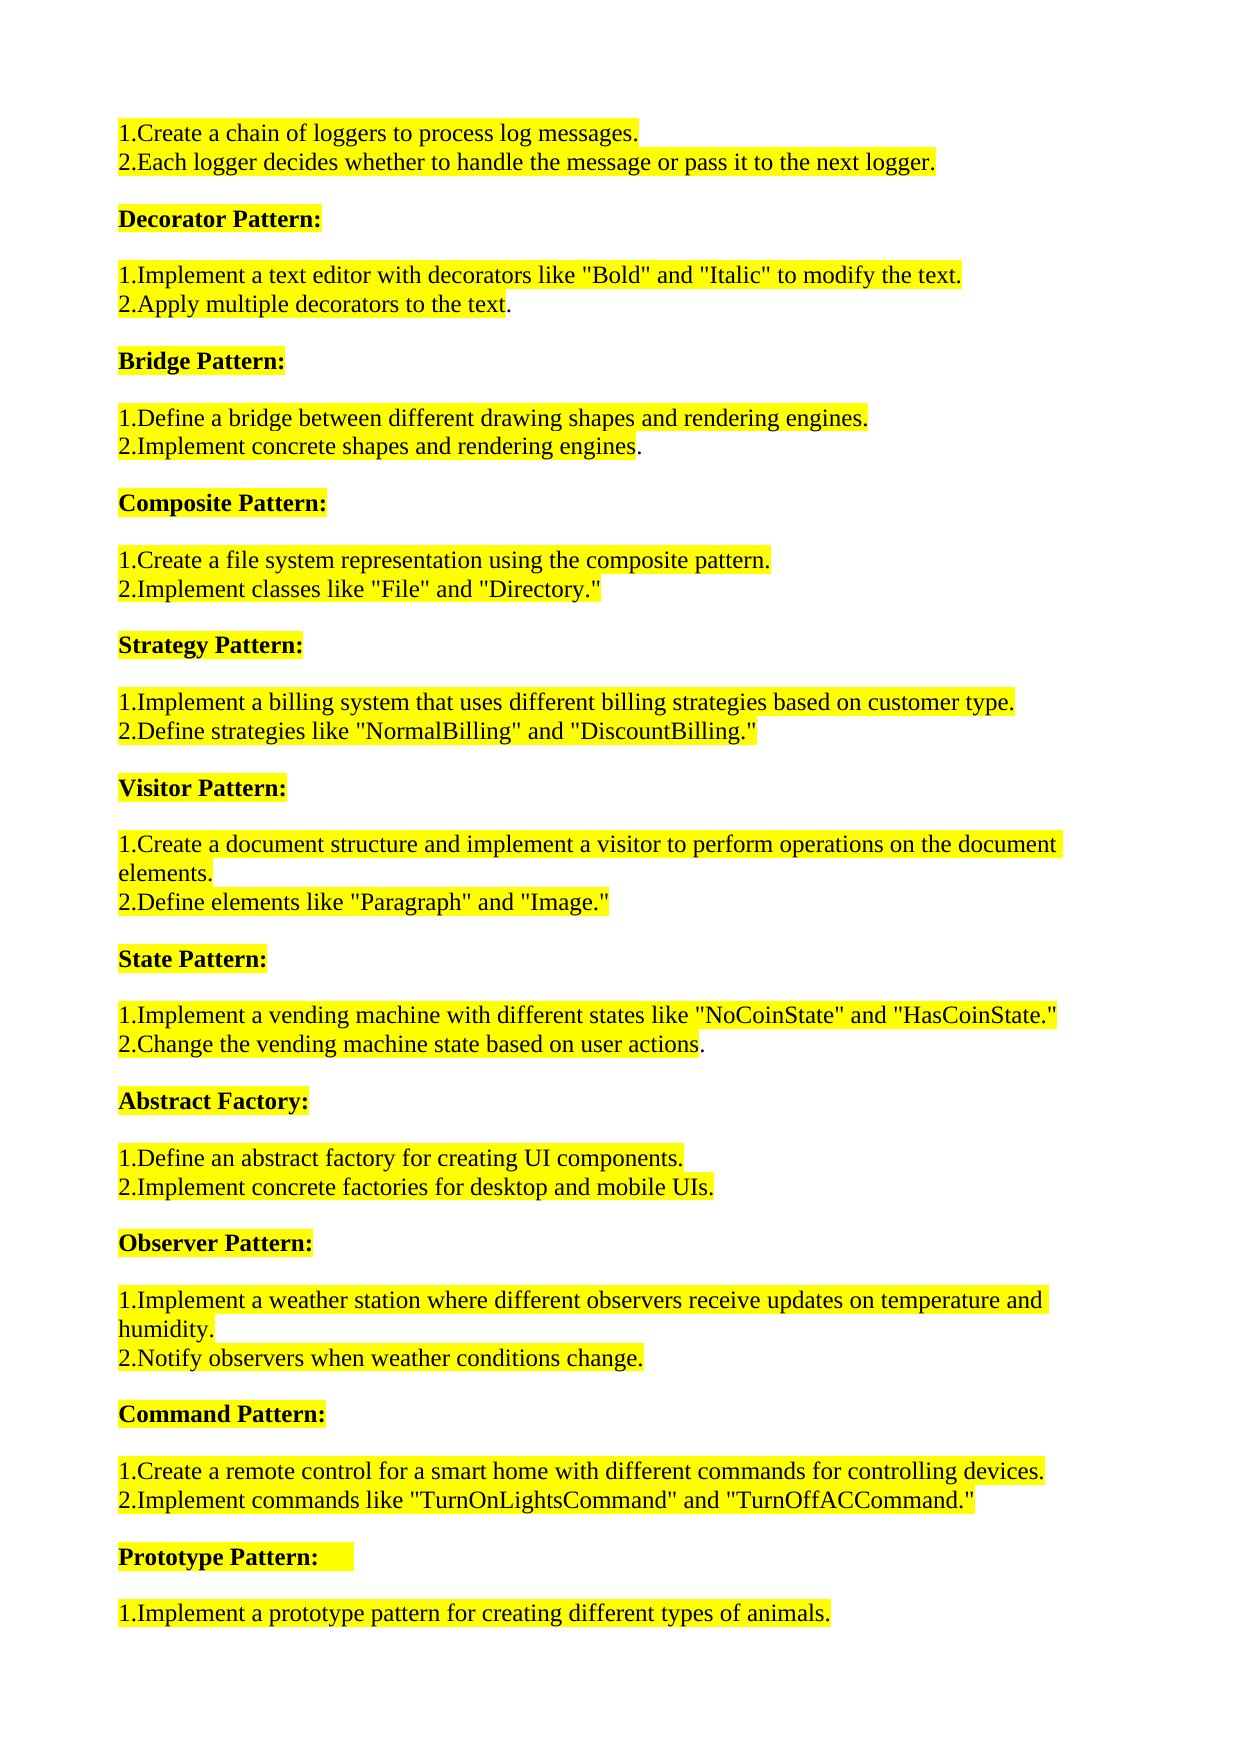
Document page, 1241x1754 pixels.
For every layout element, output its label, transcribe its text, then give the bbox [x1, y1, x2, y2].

text 1.Implement a vending machine with different states like "NoCoinState" and "HasCoinState." [118, 1001, 1122, 1029]
text 1.Create a chain of loggers to process log messages. [118, 118, 1122, 147]
text State Pattern: [118, 944, 1122, 973]
text 2.Implement classes like "File" and "Directory." [118, 574, 1122, 602]
text Command Pattern: [118, 1399, 1122, 1428]
text 2.Implement concrete shapes and rendering engines. [118, 431, 1122, 460]
text 2.Notify observers when weather conditions change. [118, 1343, 1122, 1371]
text Decorator Pattern: [118, 204, 1122, 232]
text Composite Pattern: [118, 488, 1122, 517]
text 1.Create a remote control for a smart home with different commands for controlling devices. [118, 1456, 1122, 1485]
text Strategy Pattern: [118, 631, 1122, 659]
text 1.Implement a billing system that uses different billing strategies based on customer type. [118, 687, 1122, 716]
text 2.Apply multiple decorators to the text. [118, 289, 1122, 318]
text 2.Each logger decides whether to handle the message or pass it to the next logger. [118, 147, 1122, 176]
text 1.Define a bridge between different drawing shapes and rendering engines. [118, 403, 1122, 431]
text 2.Define strategies like "NormalBilling" and "DiscountBilling." [118, 716, 1122, 745]
text 1.Implement a prototype pattern for creating different types of animals. [118, 1598, 1122, 1627]
text Prototype Pattern: [118, 1542, 1122, 1571]
text 1.Define an abstract factory for creating UI components. [118, 1143, 1122, 1172]
text 1.Create a file system representation using the composite pattern. [118, 545, 1122, 574]
text 1.Create a document structure and implement a visitor to perform operations on the document elements. [118, 829, 1122, 887]
text 1.Implement a text editor with decorators like "Bold" and "Italic" to modify the text. [118, 260, 1122, 289]
text 1.Implement a weather station where different observers receive updates on temperature and humidity. [118, 1285, 1122, 1343]
text 2.Implement commands like "TurnOnLightsCommand" and "TurnOffACCommand." [118, 1485, 1122, 1514]
text Abstract Factory: [118, 1086, 1122, 1115]
text Bridge Pattern: [118, 346, 1122, 375]
text 2.Define elements like "Paragraph" and "Image." [118, 887, 1122, 916]
text Observer Pattern: [118, 1228, 1122, 1257]
text 2.Change the vending machine state based on user actions. [118, 1029, 1122, 1058]
text Visitor Pattern: [118, 773, 1122, 802]
text 2.Implement concrete factories for desktop and mobile UIs. [118, 1172, 1122, 1200]
